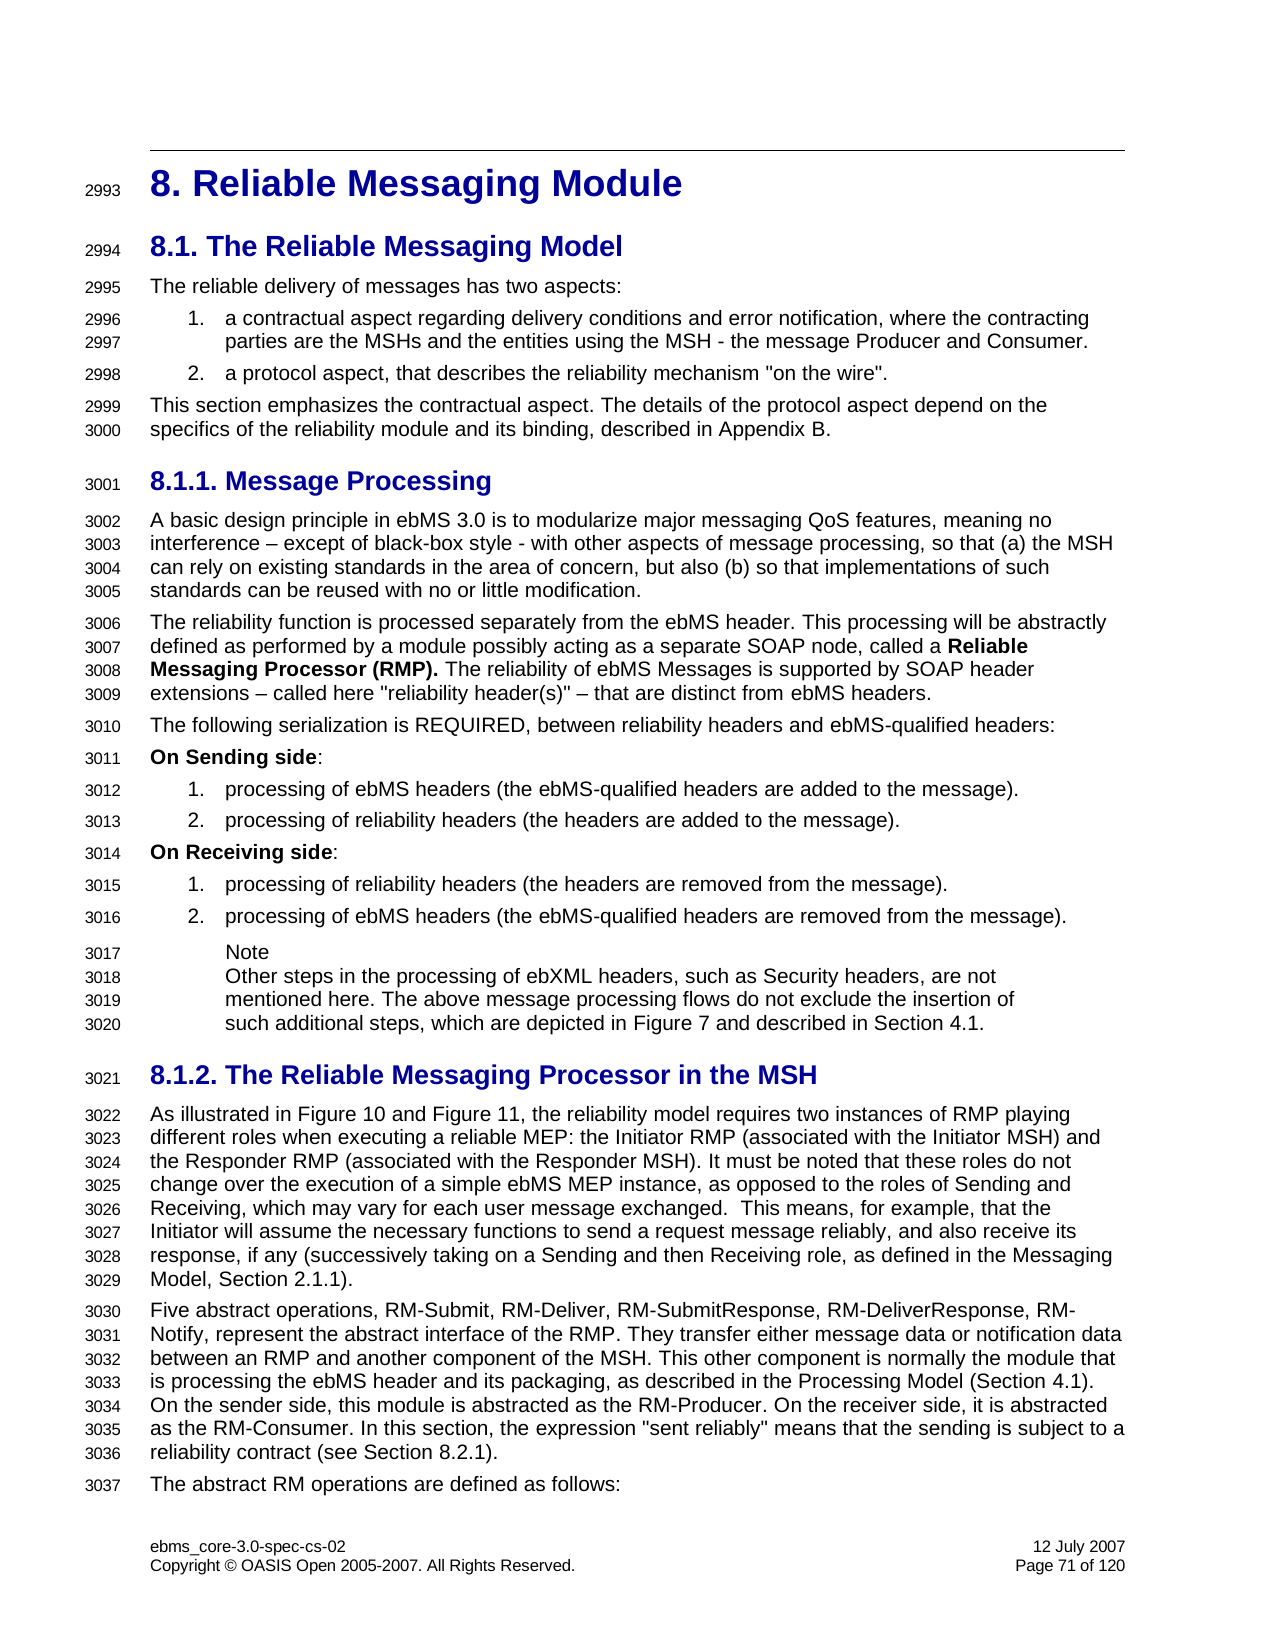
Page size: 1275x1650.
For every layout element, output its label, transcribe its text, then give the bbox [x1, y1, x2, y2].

list processing of reliability headers (the headers are removed from the message). [187, 873, 1125, 896]
text On Sending side: [150, 745, 1125, 769]
list processing of ebMS headers (the ebMS-qualified headers are removed from the message). [187, 904, 1125, 928]
subtitle Reliable Messaging Module [150, 151, 1125, 204]
subtitle The Reliable Messaging Model [150, 229, 1125, 262]
list processing of reliability headers (the headers are added to the message). [187, 809, 1125, 832]
text The reliability function is processed separately from the ebMS header. This processing will be abstractly defined as performed by a module possibly acting as a separate SOAP node, called a Reliable Messaging Processor (RMP). The reliability of ebMS Messages is supported by SOAP header extensions – called here "reliability header(s)" – that are distinct from ebMS headers. [150, 611, 1125, 705]
text The reliable delivery of messages has two aspects: [150, 274, 1125, 298]
text This section emphasizes the contractual aspect. The details of the protocol aspect depend on the specifics of the reliability module and its binding, described in Appendix B. [150, 394, 1125, 441]
text Note Other steps in the processing of ebXML headers, such as Security headers, are not mentioned here. The above message processing flows do not exclude the insertion of such additional steps, which are depicted in Figure 7 and described in Section 4.1. [225, 941, 1050, 1035]
text On Receiving side: [150, 841, 1125, 864]
text As illustrated in Figure 10 and Figure 11, the reliability model requires two instances of RMP playing different roles when executing a reliable MEP: the Initiator RMP (associated with the Initiator MSH) and the Responder RMP (associated with the Responder MSH). It must be noted that these roles do not change over the execution of a simple ebMS MEP instance, as opposed to the roles of Sending and Receiving, which may vary for each user message exchanged. This means, for example, that the Initiator will assume the necessary functions to send a request message reliably, and also receive its response, if any (successively taking on a Sending and then Receiving role, as defined in the Messaging Model, Section 2.1.1). [150, 1102, 1125, 1291]
subtitle Message Processing [150, 466, 1125, 496]
list a contractual aspect regarding delivery conditions and error notification, where the contracting parties are the MSHs and the entities using the MSH - the message Producer and Consumer. [187, 306, 1125, 353]
text Five abstract operations, RM-Submit, RM-Deliver, RM-SubmitResponse, RM-DeliverResponse, RM-Notify, represent the abstract interface of the RMP. They transfer either message data or notification data between an RMP and another component of the MSH. This other component is normally the module that is processing the ebMS header and its packaging, as described in the Processing Model (Section 4.1). On the sender side, this module is abstracted as the RM-Producer. On the receiver side, it is abstracted as the RM-Consumer. In this section, the expression "sent reliably" means that the sending is subject to a reliability contract (see Section 8.2.1). [150, 1299, 1125, 1464]
subtitle The Reliable Messaging Processor in the MSH [150, 1060, 1125, 1090]
text The abstract RM operations are defined as follows: [150, 1472, 1125, 1496]
list a protocol aspect, that describes the reliability mechanism "on the wire". [187, 362, 1125, 385]
text A basic design principle in ebMS 3.0 is to modularize major messaging QoS features, meaning no interference – except of black-box style - with other aspects of message processing, so that (a) the MSH can rely on existing standards in the area of concern, but also (b) so that implementations of such standards can be reused with no or little modification. [150, 508, 1125, 602]
text The following serialization is REQUIRED, between reliability headers and ebMS-qualified headers: [150, 713, 1125, 737]
list processing of ebMS headers (the ebMS-qualified headers are added to the message). [187, 777, 1125, 801]
